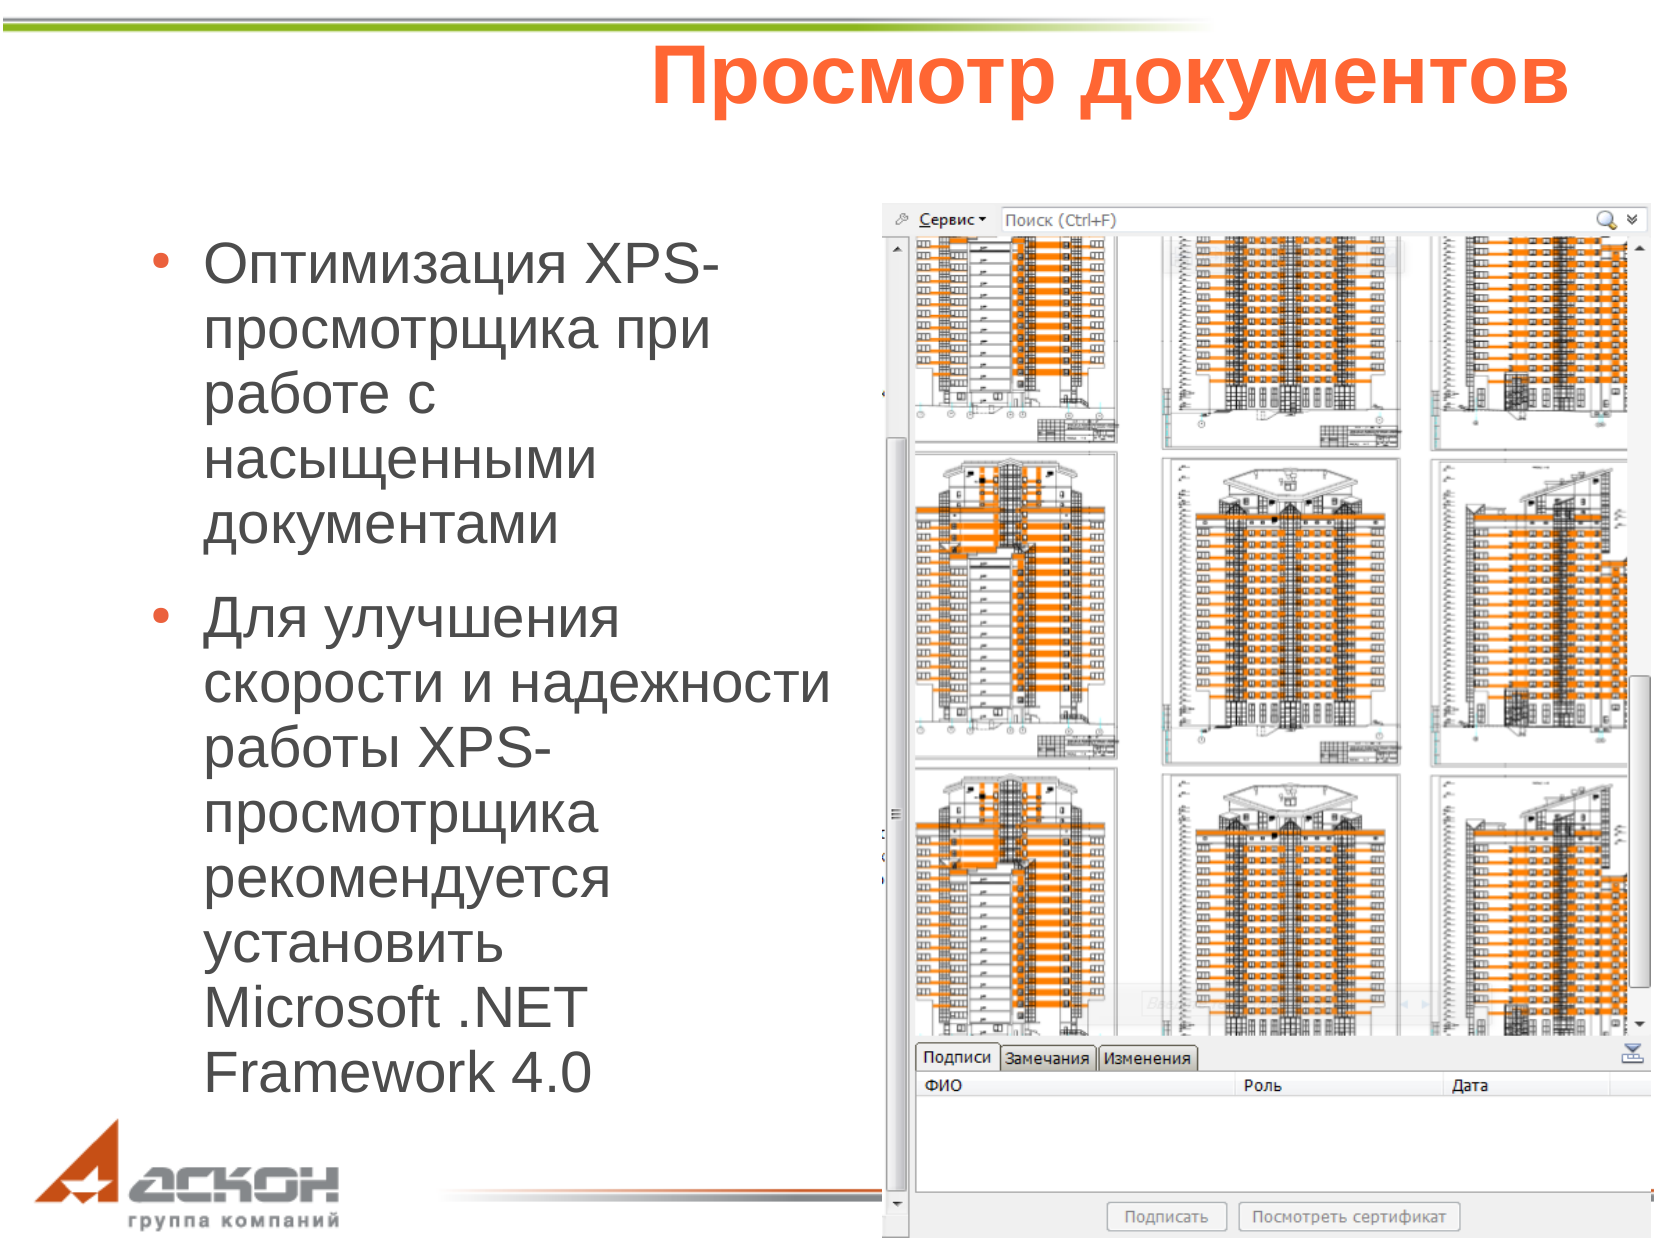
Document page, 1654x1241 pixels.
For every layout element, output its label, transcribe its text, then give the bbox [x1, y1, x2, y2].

picture [3, 0, 1654, 1241]
title Просмотр документов [82, 25, 1571, 125]
list Оптимизация XPS-просмотрщика при работе с насыщенными документами Для улучшения скорости и надежности работы XPS-просмотрщика рекомендуется установить Microsoft .NET Framework 4.0 [132, 230, 842, 1049]
